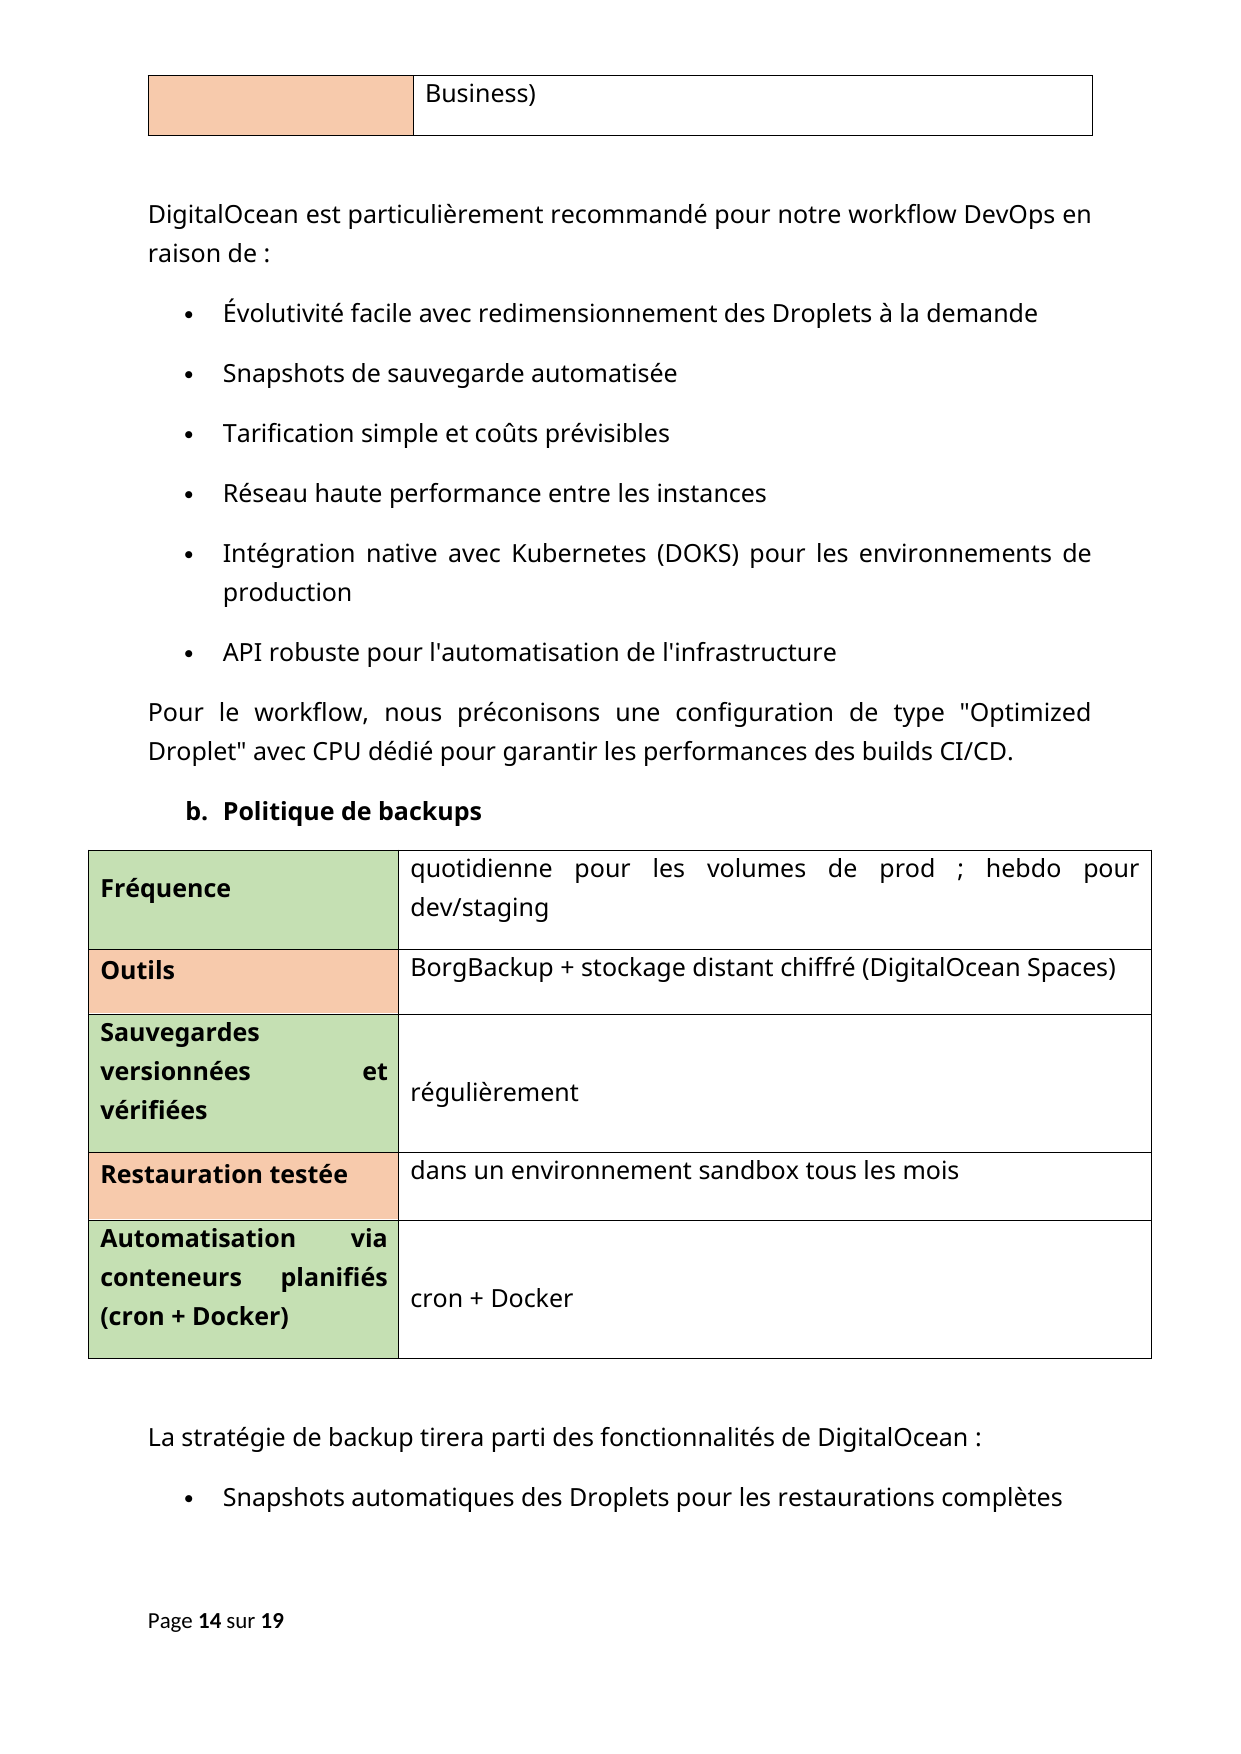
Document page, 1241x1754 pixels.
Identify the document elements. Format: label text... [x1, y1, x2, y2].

table_cell Restauration testée [89, 1153, 398, 1219]
table_cell régulièrement [399, 1015, 1151, 1152]
list Snapshots automatiques des Droplets pour les restaurations complètes [185, 1479, 1093, 1513]
list API robuste pour l'automatisation de l'infrastructure [185, 634, 1093, 669]
table_cell Business) [414, 76, 1092, 135]
list Tarification simple et coûts prévisibles [185, 415, 1093, 449]
list Intégration native avec Kubernetes (DOKS) pour les environnements de production [185, 535, 1093, 609]
text Pour le workflow, nous préconisons une configuration de type "Optimized Droplet" avec CPU dédié pour garantir les performances des builds CI/CD. [148, 694, 1093, 768]
table_cell dans un environnement sandbox tous les mois [399, 1153, 1151, 1219]
list Snapshots de sauvegarde automatisée [185, 355, 1093, 389]
table_header quotidienne pour les volumes de prod ; hebdo pour dev/staging [399, 851, 1151, 949]
text DigitalOcean est particulièrement recommandé pour notre workflow DevOps en raison de : [148, 196, 1093, 269]
table_cell BorgBackup + stockage distant chiffré (DigitalOcean Spaces) [399, 950, 1151, 1013]
list Réseau haute performance entre les instances [185, 475, 1093, 509]
list Évolutivité facile avec redimensionnement des Droplets à la demande [185, 295, 1093, 329]
list Politique de backups [185, 794, 1093, 828]
table_cell Sauvegardes versionnées et vérifiées [89, 1015, 398, 1152]
table_header Fréquence [89, 851, 398, 949]
text La stratégie de backup tirera parti des fonctionnalités de DigitalOcean : [148, 1419, 1093, 1453]
table_cell cron + Docker [399, 1221, 1151, 1358]
table_cell Outils [89, 950, 398, 1013]
table_cell Automatisation via conteneurs planifiés (cron + Docker) [89, 1221, 398, 1358]
table_cell [149, 76, 413, 135]
